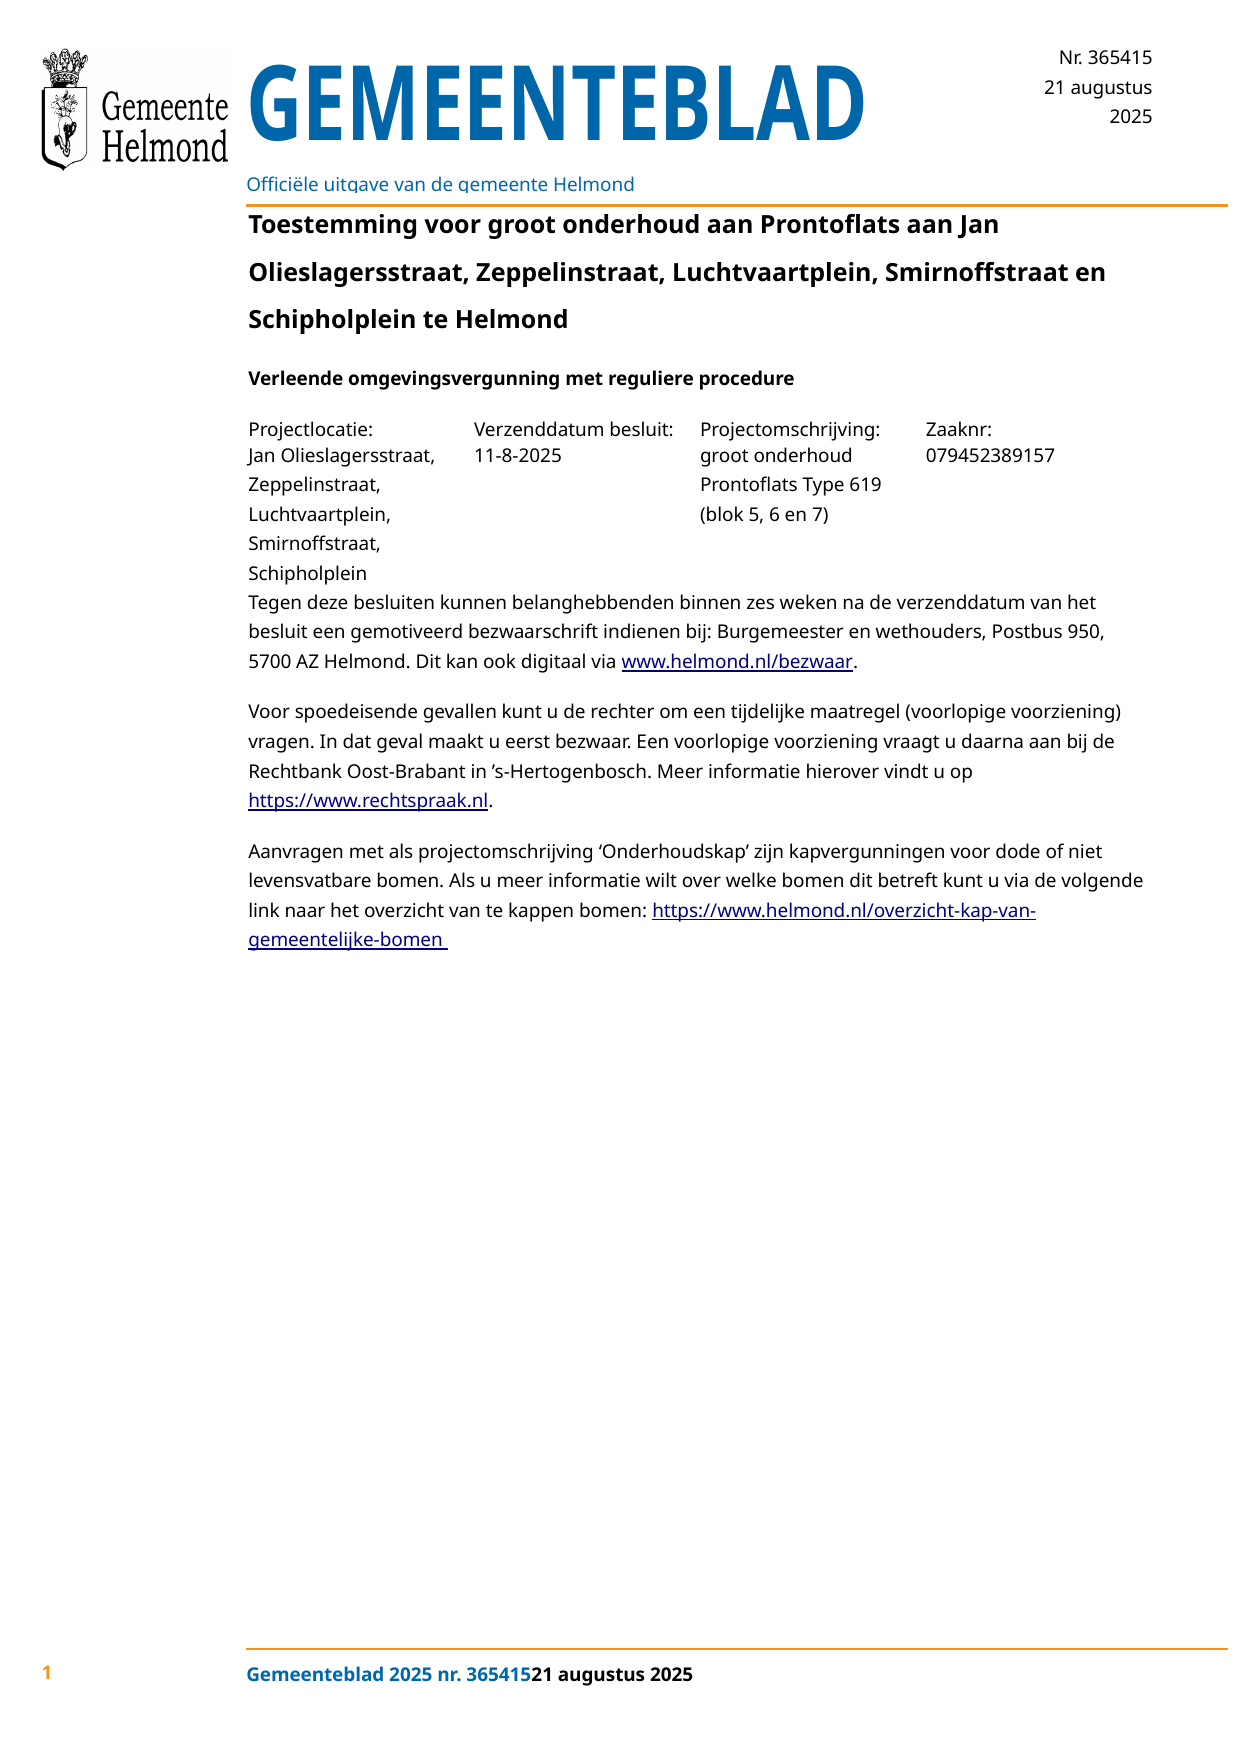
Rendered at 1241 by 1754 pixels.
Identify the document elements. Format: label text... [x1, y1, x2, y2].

table_header Projectlocatie: [248, 416, 474, 442]
text Verleende omgevingsvergunning met reguliere procedure [248, 366, 1152, 391]
table_header Projectomschrijving: [700, 416, 926, 442]
table_cell 079452389157 [926, 442, 1152, 586]
text Aanvragen met als projectomschrijving ‘Onderhoudskap’ zijn kapvergunningen voor dode of niet levensvatbare bomen. Als u meer informatie wilt over welke bomen dit betreft kunt u via de volgende link naar het overzicht van te kappen bomen: https://www.helmond.nl/overzicht-kap-van-gemeentelijke-bomen [248, 838, 1152, 952]
table_cell 11-8-2025 [474, 442, 700, 586]
text Voor spoedeisende gevallen kunt u de rechter om een tijdelijke maatregel (voorlopige voorziening) vragen. In dat geval maakt u eerst bezwaar. Een voorlopige voorziening vraagt u daarna aan bij de Rechtbank Oost-Brabant in ’s-Hertogenbosch. Meer informatie hierover vindt u op https://www.rechtspraak.nl. [248, 699, 1152, 813]
picture [41, 47, 231, 172]
table_cell groot onderhoud Prontoflats Type 619 (blok 5, 6 en 7) [700, 442, 926, 586]
table_header Verzenddatum besluit: [474, 416, 700, 442]
text Toestemming voor groot onderhoud aan Prontoflats aan Jan Olieslagersstraat, Zeppelinstraat, Luchtvaartplein, Smirnoffstraat en Schipholplein te Helmond [248, 207, 1152, 336]
table_cell Jan Olieslagersstraat, Zeppelinstraat, Luchtvaartplein, Smirnoffstraat, Schipholplein [248, 442, 474, 586]
table_header Zaaknr: [926, 416, 1152, 442]
text Tegen deze besluiten kunnen belanghebbenden binnen zes weken na de verzenddatum van het besluit een gemotiveerd bezwaarschrift indienen bij: Burgemeester en wethouders, Postbus 950, 5700 AZ Helmond. Dit kan ook digitaal via www.helmond.nl/bezwaar. [248, 589, 1152, 674]
